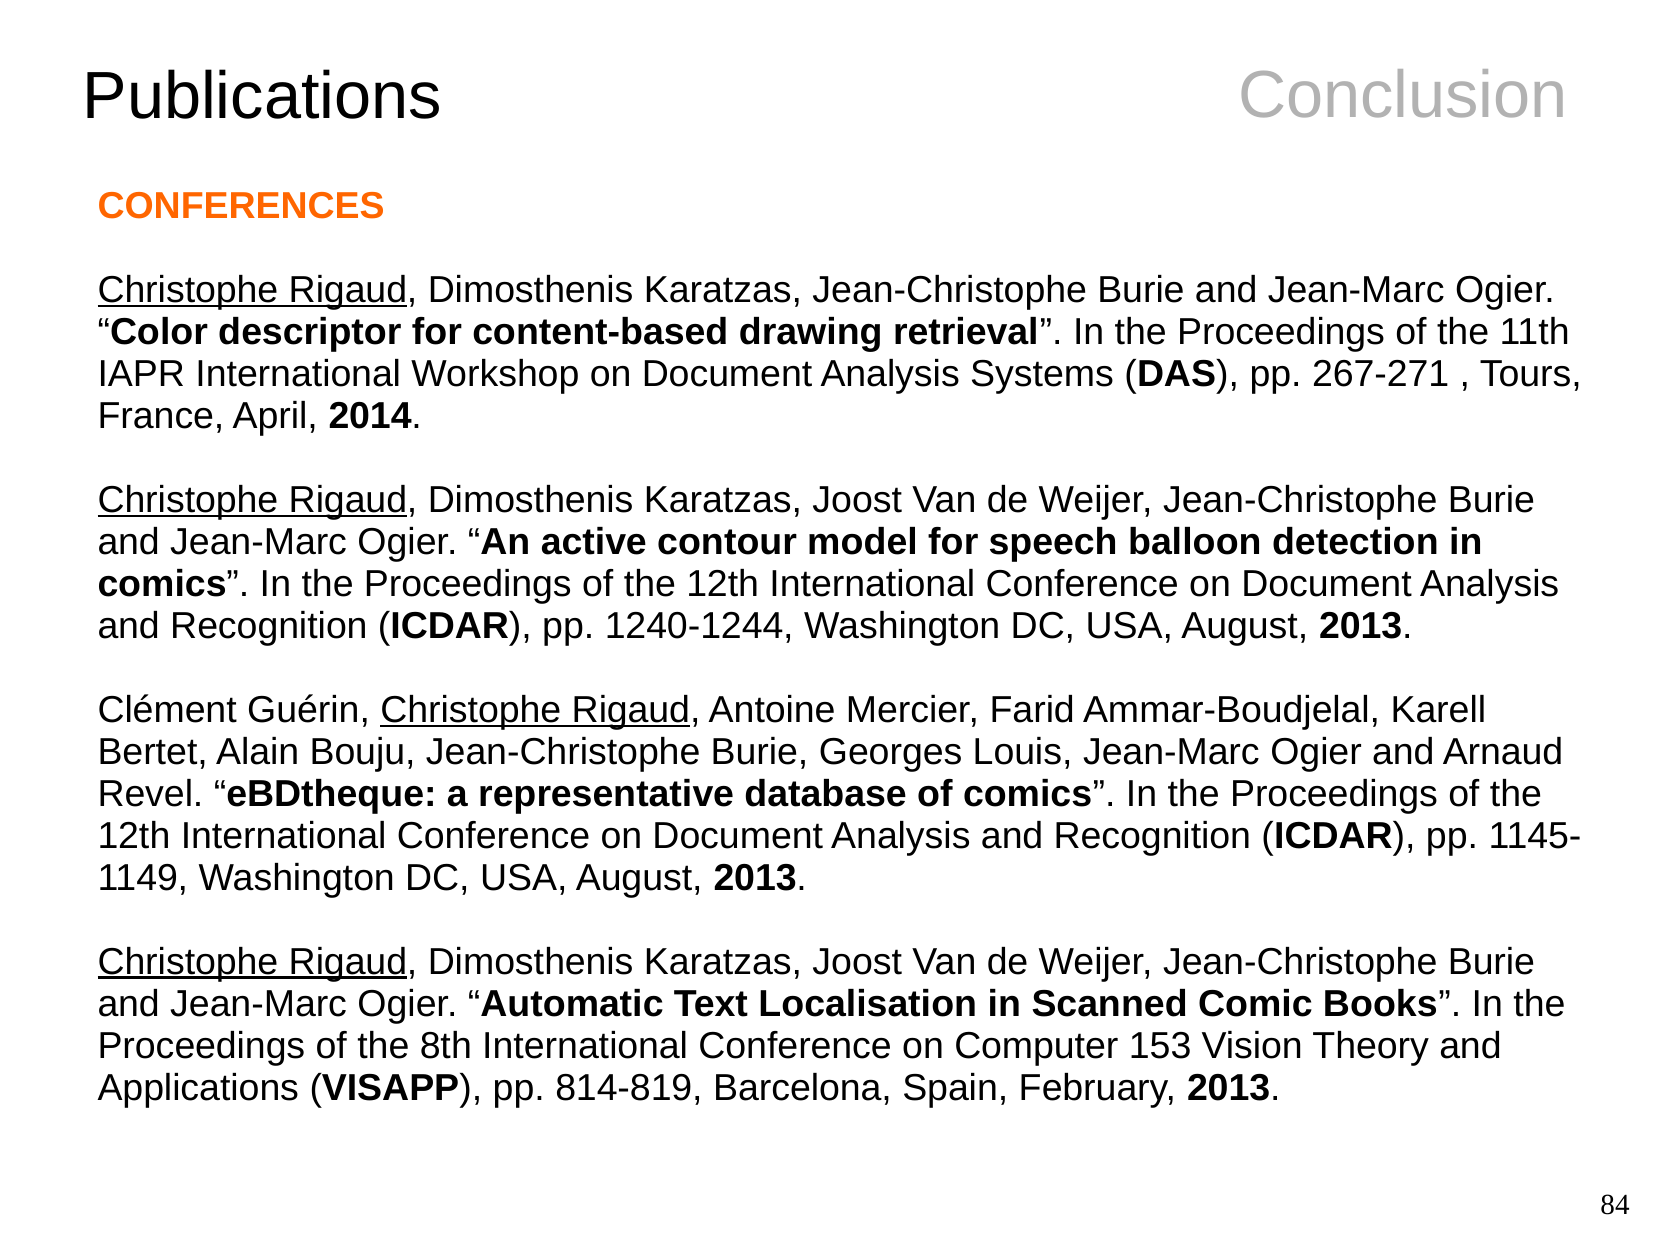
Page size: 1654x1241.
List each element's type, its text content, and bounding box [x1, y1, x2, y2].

title Publications [82, 49, 1571, 142]
text_box CONFERENCES Christophe Rigaud, Dimosthenis Karatzas, Jean-Christophe Burie and Jean-Marc Ogier. “Color descriptor for content-based drawing retrieval”. In the Proceedings of the 11th IAPR International Workshop on Document Analysis Systems (DAS), pp. 267-271 , Tours, France, April, 2014. Christophe Rigaud, Dimosthenis Karatzas, Joost Van de Weijer, Jean-Christophe Burie and Jean-Marc Ogier. “An active contour model for speech balloon detection in comics”. In the Proceedings of the 12th International Conference on Document Analysis and Recognition (ICDAR), pp. 1240-1244, Washington DC, USA, August, 2013. Clément Guérin, Christophe Rigaud, Antoine Mercier, Farid Ammar-Boudjelal, Karell Bertet, Alain Bouju, Jean-Christophe Burie, Georges Louis, Jean-Marc Ogier and Arnaud Revel. “eBDtheque: a representative database of comics”. In the Proceedings of the 12th International Conference on Document Analysis and Recognition (ICDAR), pp. 1145-1149, Washington DC, USA, August, 2013. Christophe Rigaud, Dimosthenis Karatzas, Joost Van de Weijer, Jean-Christophe Burie and Jean-Marc Ogier. “Automatic Text Localisation in Scanned Comic Books”. In the Proceedings of the 8th International Conference on Computer 153 Vision Theory and Applications (VISAPP), pp. 814-819, Barcelona, Spain, February, 2013. [82, 177, 1619, 1200]
